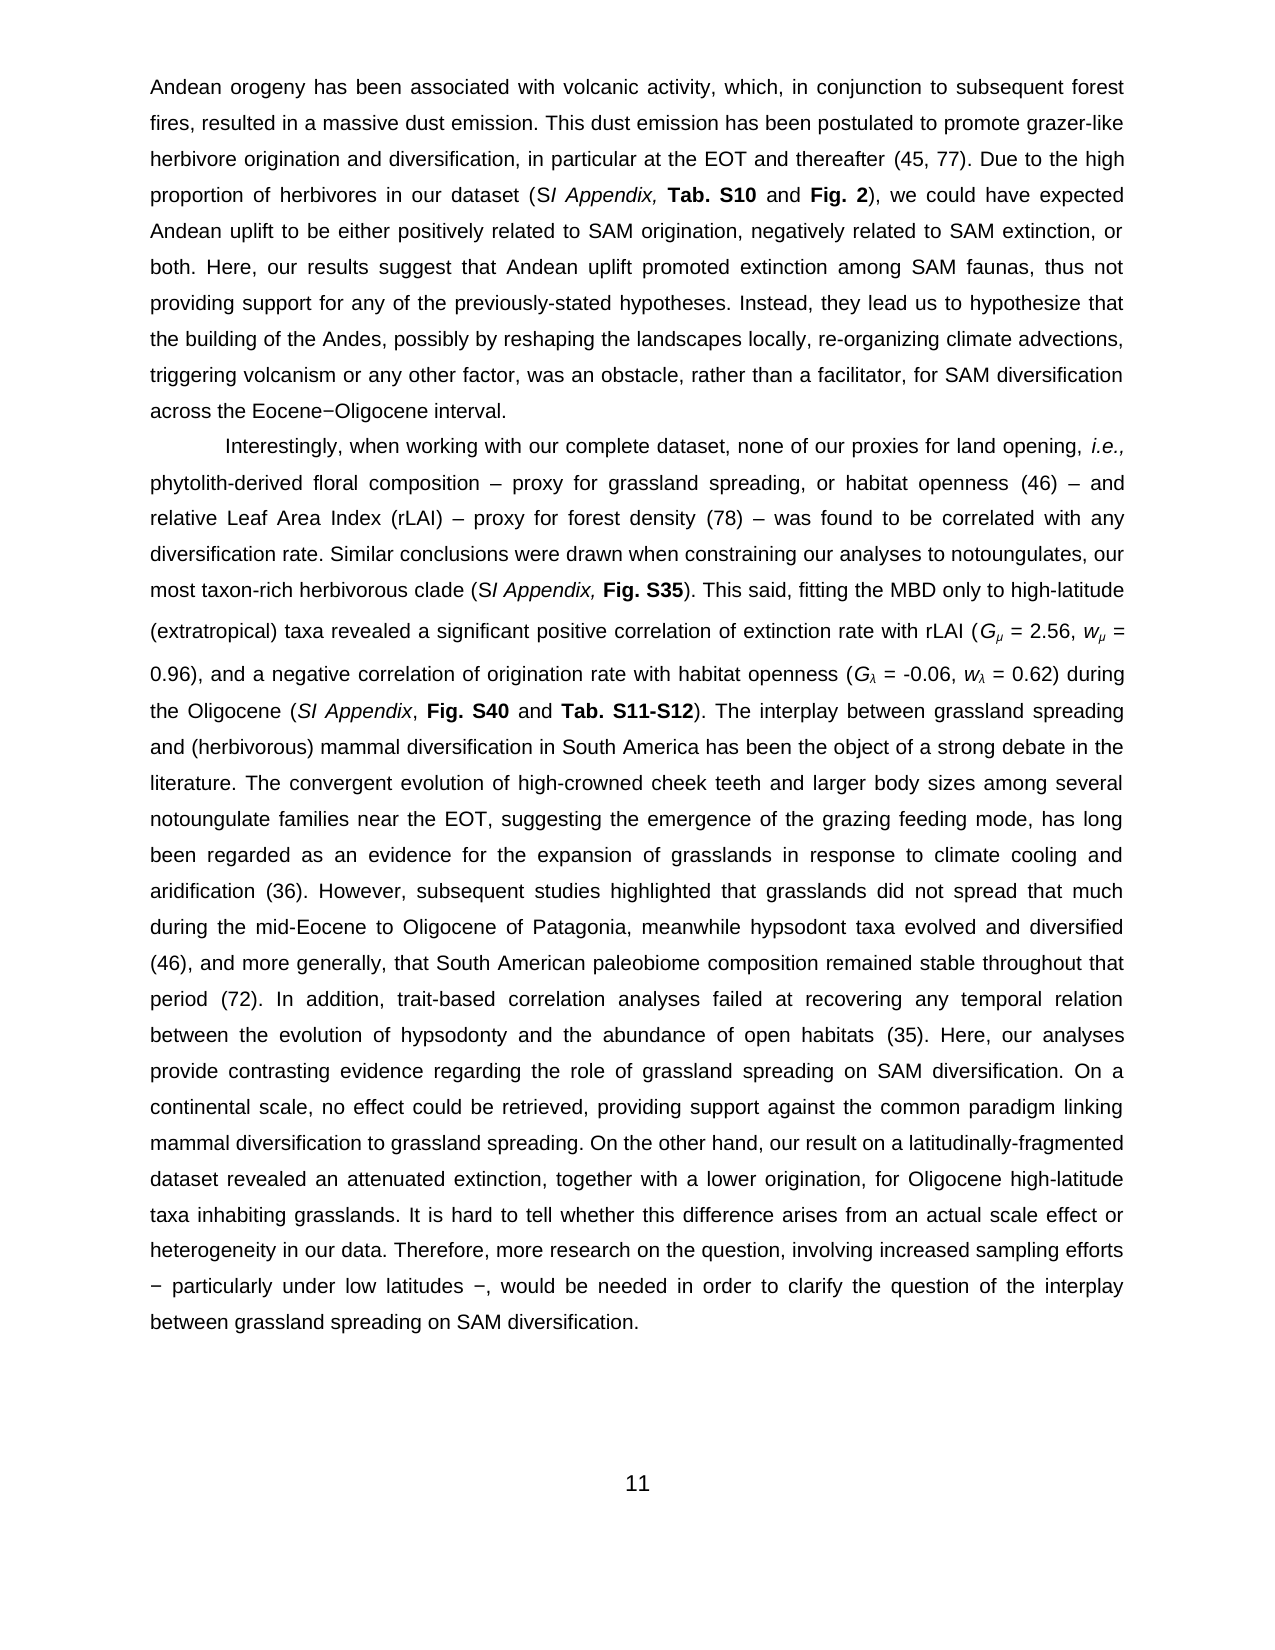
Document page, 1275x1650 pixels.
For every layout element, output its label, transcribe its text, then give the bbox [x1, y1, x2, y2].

text Interestingly, when working with our complete dataset, none of our proxies for land opening, i.e., phytolith-derived floral composition – proxy for grassland spreading, or habitat openness (46) – and relative Leaf Area Index (rLAI) – proxy for forest density (78) – was found to be correlated with any diversification rate. Similar conclusions were drawn when constraining our analyses to notoungulates, our most taxon-rich herbivorous clade (SI Appendix, Fig. S35). This said, fitting the MBD only to high-latitude (extratropical) taxa revealed a significant positive correlation of extinction rate with rLAI (Gµ = 2.56, wµ = 0.96), and a negative correlation of origination rate with habitat openness (Gλ = -0.06, wλ = 0.62) during the Oligocene (SI Appendix, Fig. S40 and Tab. S11-S12). The interplay between grassland spreading and (herbivorous) mammal diversification in South America has been the object of a strong debate in the literature. The convergent evolution of high-crowned cheek teeth and larger body sizes among several notoungulate families near the EOT, suggesting the emergence of the grazing feeding mode, has long been regarded as an evidence for the expansion of grasslands in response to climate cooling and aridification (36). However, subsequent studies highlighted that grasslands did not spread that much during the mid-Eocene to Oligocene of Patagonia, meanwhile hypsodont taxa evolved and diversified (46), and more generally, that South American paleobiome composition remained stable throughout that period (72). In addition, trait-based correlation analyses failed at recovering any temporal relation between the evolution of hypsodonty and the abundance of open habitats (35). Here, our analyses provide contrasting evidence regarding the role of grassland spreading on SAM diversification. On a continental scale, no effect could be retrieved, providing support against the common paradigm linking mammal diversification to grassland spreading. On the other hand, our result on a latitudinally-fragmented dataset revealed an attenuated extinction, together with a lower origination, for Oligocene high-latitude taxa inhabiting grasslands. It is hard to tell whether this difference arises from an actual scale effect or heterogeneity in our data. Therefore, more research on the question, involving increased sampling efforts − particularly under low latitudes −, would be needed in order to clarify the question of the interplay between grassland spreading on SAM diversification. [150, 434, 1125, 1334]
text Andean orogeny has been associated with volcanic activity, which, in conjunction to subsequent forest fires, resulted in a massive dust emission. This dust emission has been postulated to promote grazer-like herbivore origination and diversification, in particular at the EOT and thereafter (45, 77). Due to the high proportion of herbivores in our dataset (SI Appendix, Tab. S10 and Fig. 2), we could have expected Andean uplift to be either positively related to SAM origination, negatively related to SAM extinction, or both. Here, our results suggest that Andean uplift promoted extinction among SAM faunas, thus not providing support for any of the previously-stated hypotheses. Instead, they lead us to hypothesize that the building of the Andes, possibly by reshaping the landscapes locally, re-organizing climate advections, triggering volcanism or any other factor, was an obstacle, rather than a facilitator, for SAM diversification across the Eocene−Oligocene interval. [150, 75, 1125, 422]
